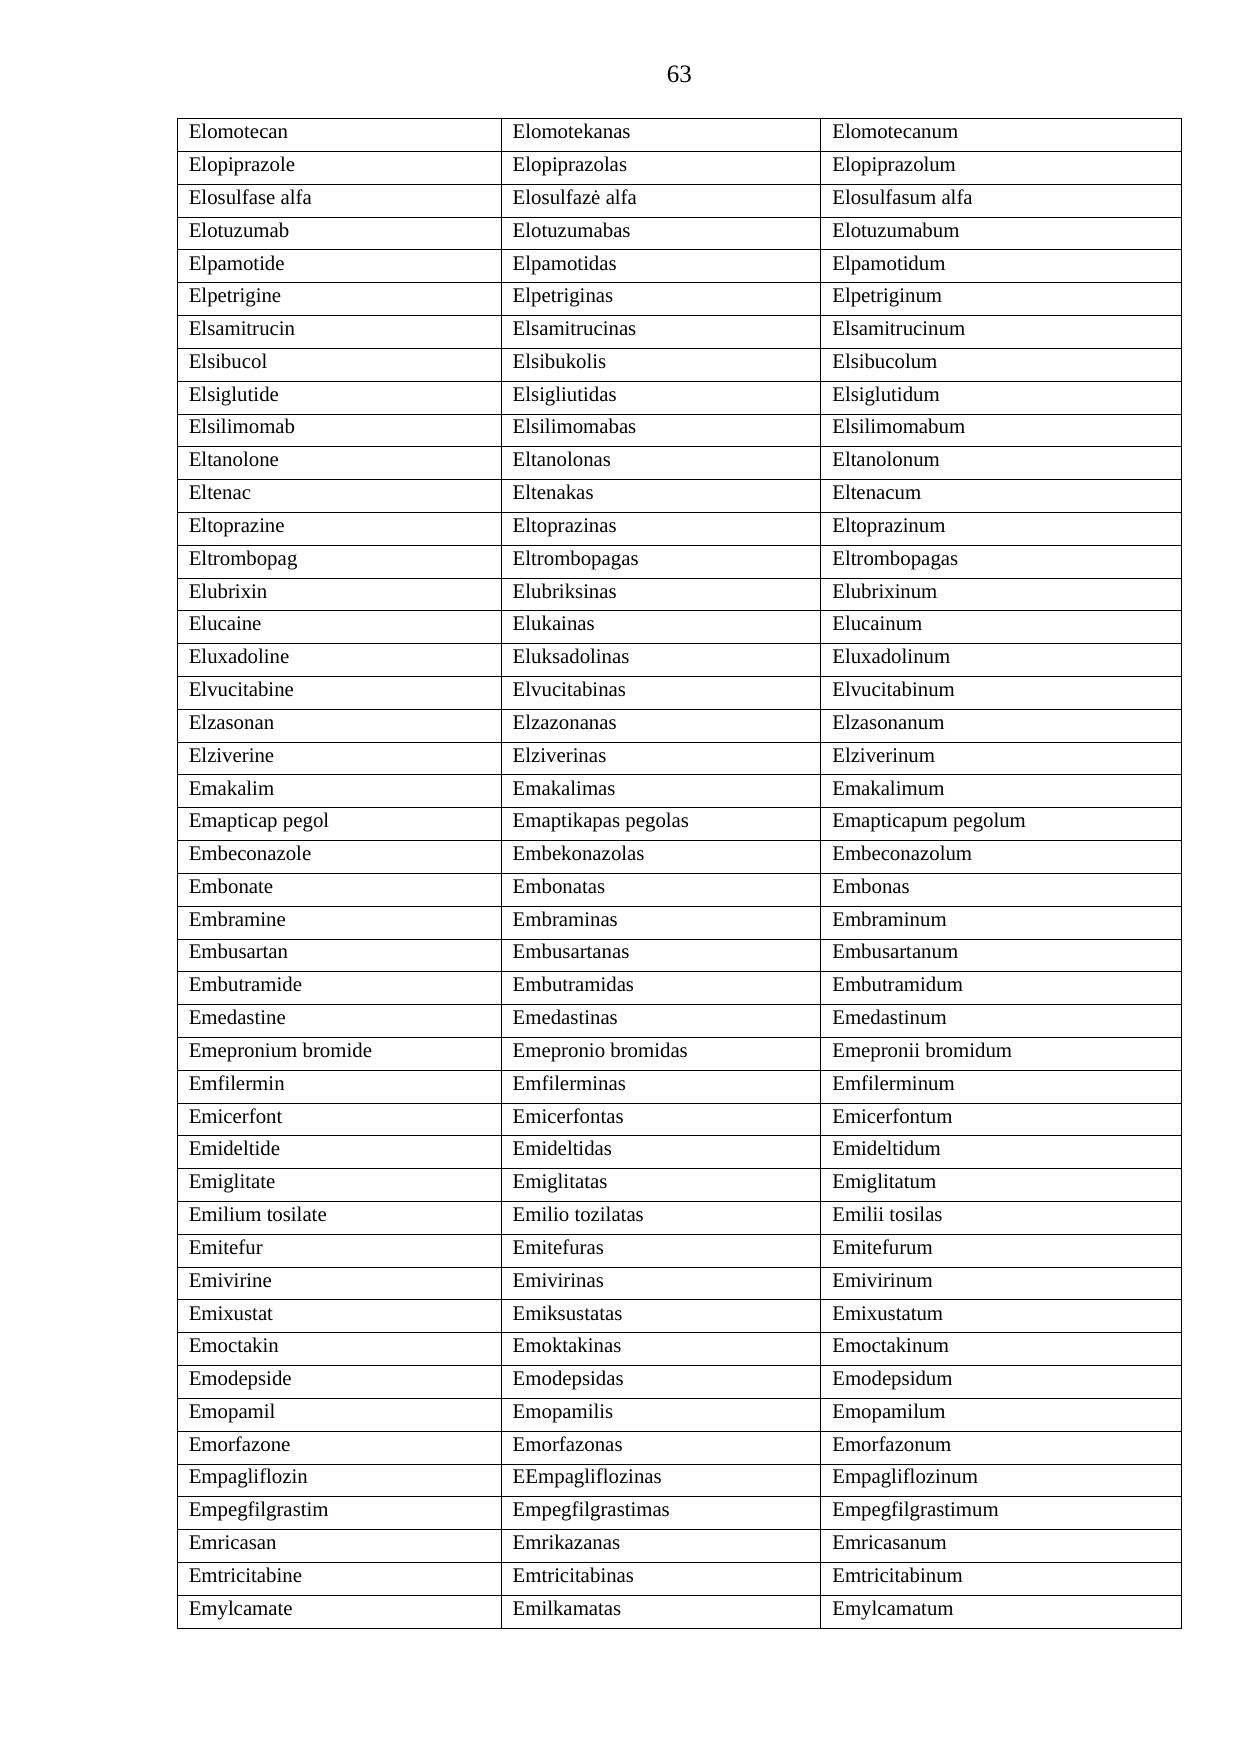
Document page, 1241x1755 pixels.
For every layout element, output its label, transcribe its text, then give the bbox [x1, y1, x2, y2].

table_cell Elotuzumabas [502, 218, 820, 249]
table_cell Emedastinum [821, 1005, 1181, 1037]
table_cell Emepronio bromidas [502, 1038, 820, 1070]
table_cell Emepronium bromide [178, 1038, 501, 1070]
table_cell Emfilerminas [502, 1071, 820, 1102]
table_cell Empegfilgrastimum [821, 1497, 1181, 1529]
table_cell Elsiglutide [178, 382, 501, 413]
table_cell Embusartan [178, 940, 501, 971]
table_cell Elomotecanum [821, 119, 1181, 151]
table_cell Elsibucol [178, 349, 501, 381]
table_cell Elzazonanas [502, 710, 820, 742]
table_cell Elziverinum [821, 743, 1181, 774]
table_cell Elsiglutidum [821, 382, 1181, 413]
table_cell Emilio tozilatas [502, 1202, 820, 1234]
table_cell Emitefur [178, 1235, 501, 1267]
table_cell Eltoprazinum [821, 513, 1181, 545]
table_cell Embusartanas [502, 940, 820, 971]
table_cell Elpetriginas [502, 283, 820, 315]
table_cell Eluksadolinas [502, 644, 820, 676]
table_cell Embusartanum [821, 940, 1181, 971]
table_cell Embeconazolum [821, 841, 1181, 873]
table_cell Elotuzumabum [821, 218, 1181, 249]
table_cell Emylcamate [178, 1596, 501, 1627]
table_cell Emaptikapas pegolas [502, 808, 820, 840]
table_cell Elopiprazolas [502, 152, 820, 184]
table_cell Elpamotidas [502, 250, 820, 282]
table_cell Emepronii bromidum [821, 1038, 1181, 1070]
table_cell Emapticap pegol [178, 808, 501, 840]
table_cell Emakalimum [821, 775, 1181, 807]
table_cell Elziverinas [502, 743, 820, 774]
table_cell Elsigliutidas [502, 382, 820, 413]
table_cell Emiglitate [178, 1169, 501, 1201]
table_cell Eltanolonum [821, 447, 1181, 479]
table_cell Emilium tosilate [178, 1202, 501, 1234]
table_cell Elsilimomabum [821, 415, 1181, 446]
table_cell Elvucitabinum [821, 677, 1181, 709]
table_cell Emricasan [178, 1530, 501, 1562]
table_cell Eluxadoline [178, 644, 501, 676]
table_cell Embutramide [178, 972, 501, 1004]
table_cell Elzasonan [178, 710, 501, 742]
table_cell Emtricitabinum [821, 1563, 1181, 1595]
table_cell Elvucitabine [178, 677, 501, 709]
table_cell Emopamilis [502, 1399, 820, 1431]
table_cell Emiglitatas [502, 1169, 820, 1201]
table_cell Emoctakinum [821, 1333, 1181, 1365]
table_cell Eltenac [178, 480, 501, 512]
table_cell Emilkamatas [502, 1596, 820, 1627]
table_cell Elomotekanas [502, 119, 820, 151]
table_cell Emicerfontas [502, 1104, 820, 1135]
table_cell Emopamilum [821, 1399, 1181, 1431]
table_cell Eltrombopag [178, 546, 501, 577]
table_cell Emopamil [178, 1399, 501, 1431]
table_cell Elpamotidum [821, 250, 1181, 282]
table_cell Embonatas [502, 874, 820, 906]
table_cell Embonate [178, 874, 501, 906]
table_cell Emixustat [178, 1300, 501, 1332]
table_cell Emapticapum pegolum [821, 808, 1181, 840]
table_cell Empagliflozinum [821, 1465, 1181, 1496]
table_cell Emoctakin [178, 1333, 501, 1365]
table_cell EEmpagliflozinas [502, 1465, 820, 1496]
table_cell Eltrombopagas [502, 546, 820, 577]
table_cell Emakalimas [502, 775, 820, 807]
table_cell Emorfazone [178, 1432, 501, 1463]
table_cell Embraminas [502, 907, 820, 938]
table_cell Eltanolone [178, 447, 501, 479]
table_cell Emodepsidas [502, 1366, 820, 1398]
table_cell Embutramidas [502, 972, 820, 1004]
table_cell Emideltidas [502, 1136, 820, 1168]
table_cell Emylcamatum [821, 1596, 1181, 1627]
table_cell Emodepsidum [821, 1366, 1181, 1398]
table_cell Elpetriginum [821, 283, 1181, 315]
table_cell Elpetrigine [178, 283, 501, 315]
table_cell Embeconazole [178, 841, 501, 873]
table_cell Embekonazolas [502, 841, 820, 873]
table_cell Emrikazanas [502, 1530, 820, 1562]
table_cell Elsamitrucin [178, 316, 501, 348]
table_cell Emiglitatum [821, 1169, 1181, 1201]
table_cell Emorfazonum [821, 1432, 1181, 1463]
table_cell Elsamitrucinum [821, 316, 1181, 348]
table_cell Empegfilgrastim [178, 1497, 501, 1529]
table_cell Emicerfont [178, 1104, 501, 1135]
table_cell Emedastinas [502, 1005, 820, 1037]
table_cell Emivirine [178, 1268, 501, 1299]
table_cell Elubrixin [178, 579, 501, 610]
table_cell Eluxadolinum [821, 644, 1181, 676]
table_cell Elsilimomabas [502, 415, 820, 446]
table_cell Elucaine [178, 611, 501, 643]
table_cell Elomotecan [178, 119, 501, 151]
table_cell Emorfazonas [502, 1432, 820, 1463]
table_cell Emitefuras [502, 1235, 820, 1267]
table_cell Emivirinas [502, 1268, 820, 1299]
table_cell Embutramidum [821, 972, 1181, 1004]
table_cell Emixustatum [821, 1300, 1181, 1332]
table_cell Emakalim [178, 775, 501, 807]
table_cell Empegfilgrastimas [502, 1497, 820, 1529]
table_cell Emideltide [178, 1136, 501, 1168]
table_cell Elopiprazole [178, 152, 501, 184]
table_cell Eltoprazinas [502, 513, 820, 545]
table_cell Eltoprazine [178, 513, 501, 545]
table_cell Empagliflozin [178, 1465, 501, 1496]
table_cell Elvucitabinas [502, 677, 820, 709]
table_cell Emitefurum [821, 1235, 1181, 1267]
table_cell Eltenacum [821, 480, 1181, 512]
table_cell Elsibucolum [821, 349, 1181, 381]
table_cell Elosulfasum alfa [821, 185, 1181, 217]
table_cell Elukainas [502, 611, 820, 643]
table_cell Elosulfazė alfa [502, 185, 820, 217]
table_cell Elsamitrucinas [502, 316, 820, 348]
table_cell Emivirinum [821, 1268, 1181, 1299]
table_cell Elsibukolis [502, 349, 820, 381]
table_cell Emilii tosilas [821, 1202, 1181, 1234]
table_cell Embraminum [821, 907, 1181, 938]
table_cell Emedastine [178, 1005, 501, 1037]
table_cell Elotuzumab [178, 218, 501, 249]
table_cell Emtricitabine [178, 1563, 501, 1595]
table_cell Emoktakinas [502, 1333, 820, 1365]
table_cell Eltrombopagas [821, 546, 1181, 577]
table_cell Emideltidum [821, 1136, 1181, 1168]
table_cell Elubriksinas [502, 579, 820, 610]
table_cell Elubrixinum [821, 579, 1181, 610]
table_cell Emodepside [178, 1366, 501, 1398]
table_cell Emicerfontum [821, 1104, 1181, 1135]
table_cell Eltanolonas [502, 447, 820, 479]
table_cell Elziverine [178, 743, 501, 774]
table_cell Emtricitabinas [502, 1563, 820, 1595]
table_cell Emricasanum [821, 1530, 1181, 1562]
table_cell Embonas [821, 874, 1181, 906]
table_cell Elzasonanum [821, 710, 1181, 742]
table_cell Elucainum [821, 611, 1181, 643]
table_cell Elosulfase alfa [178, 185, 501, 217]
table_cell Elsilimomab [178, 415, 501, 446]
table_cell Emfilerminum [821, 1071, 1181, 1102]
table_cell Emiksustatas [502, 1300, 820, 1332]
table_cell Embramine [178, 907, 501, 938]
table_cell Emfilermin [178, 1071, 501, 1102]
table_cell Elopiprazolum [821, 152, 1181, 184]
table_cell Elpamotide [178, 250, 501, 282]
table_cell Eltenakas [502, 480, 820, 512]
